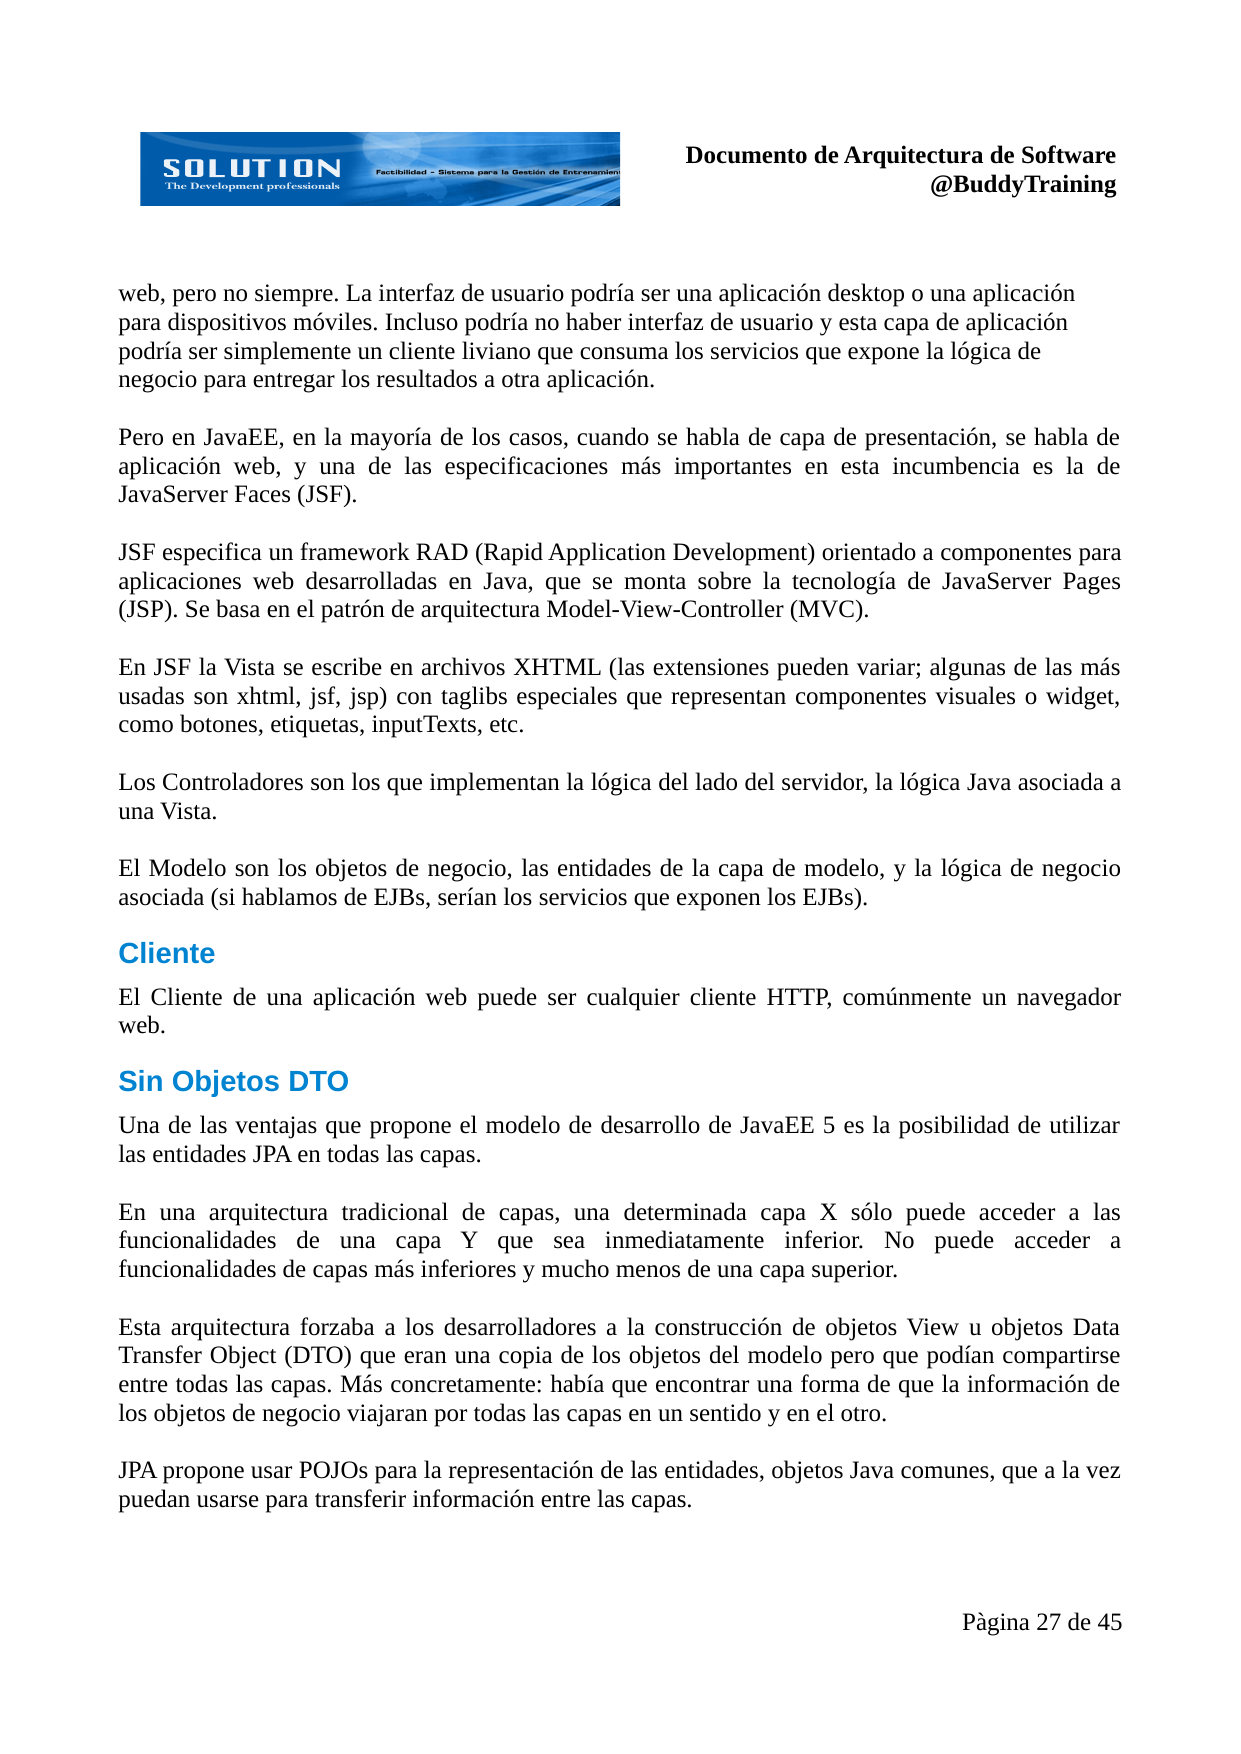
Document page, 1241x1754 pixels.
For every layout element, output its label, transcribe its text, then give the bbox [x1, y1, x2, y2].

text El Modelo son los objetos de negocio, las entidades de la capa de modelo, y la lógica de negocio asociada (si hablamos de EJBs, serían los servicios que exponen los EJBs). [118, 853, 1122, 911]
picture [140, 132, 621, 206]
text En una arquitectura tradicional de capas, una determinada capa X sólo puede acceder a las funcionalidades de una capa Y que sea inmediatamente inferior. No puede acceder a funcionalidades de capas más inferiores y mucho menos de una capa superior. [118, 1197, 1122, 1283]
text Pero en JavaEE, en la mayoría de los casos, cuando se habla de capa de presentación, se habla de aplicación web, y una de las especificaciones más importantes en esta incumbencia es la de JavaServer Faces (JSF). [118, 422, 1122, 508]
subtitle Sin Objetos DTO [118, 1064, 1122, 1098]
text JSF especifica un framework RAD (Rapid Application Development) orientado a componentes para aplicaciones web desarrolladas en Java, que se monta sobre la tecnología de JavaServer Pages (JSP). Se basa en el patrón de arquitectura Model-View-Controller (MVC). [118, 537, 1122, 623]
subtitle Cliente [118, 936, 1122, 969]
text Esta arquitectura forzaba a los desarrolladores a la construcción de objetos View u objetos Data Transfer Object (DTO) que eran una copia de los objetos del modelo pero que podían compartirse entre todas las capas. Más concretamente: había que encontrar una forma de que la información de los objetos de negocio viajaran por todas las capas en un sentido y en el otro. [118, 1312, 1122, 1427]
text En JSF la Vista se escribe en archivos XHTML (las extensiones pueden variar; algunas de las más usadas son xhtml, jsf, jsp) con taglibs especiales que representan componentes visuales o widget, como botones, etiquetas, inputTexts, etc. [118, 652, 1122, 738]
text JPA propone usar POJOs para la representación de las entidades, objetos Java comunes, que a la vez puedan usarse para transferir información entre las capas. [118, 1455, 1122, 1513]
text Los Controladores son los que implementan la lógica del lado del servidor, la lógica Java asociada a una Vista. [118, 767, 1122, 824]
text web, pero no siempre. La interfaz de usuario podría ser una aplicación desktop o una aplicación para dispositivos móviles. Incluso podría no haber interfaz de usuario y esta capa de aplicación podría ser simplemente un cliente liviano que consuma los servicios que expone la lógica de negocio para entregar los resultados a otra aplicación. [118, 278, 1122, 393]
text El Cliente de una aplicación web puede ser cualquier cliente HTTP, comúnmente un navegador web. [118, 982, 1122, 1039]
text Una de las ventajas que propone el modelo de desarrollo de JavaEE 5 es la posibilidad de utilizar las entidades JPA en todas las capas. [118, 1110, 1122, 1168]
